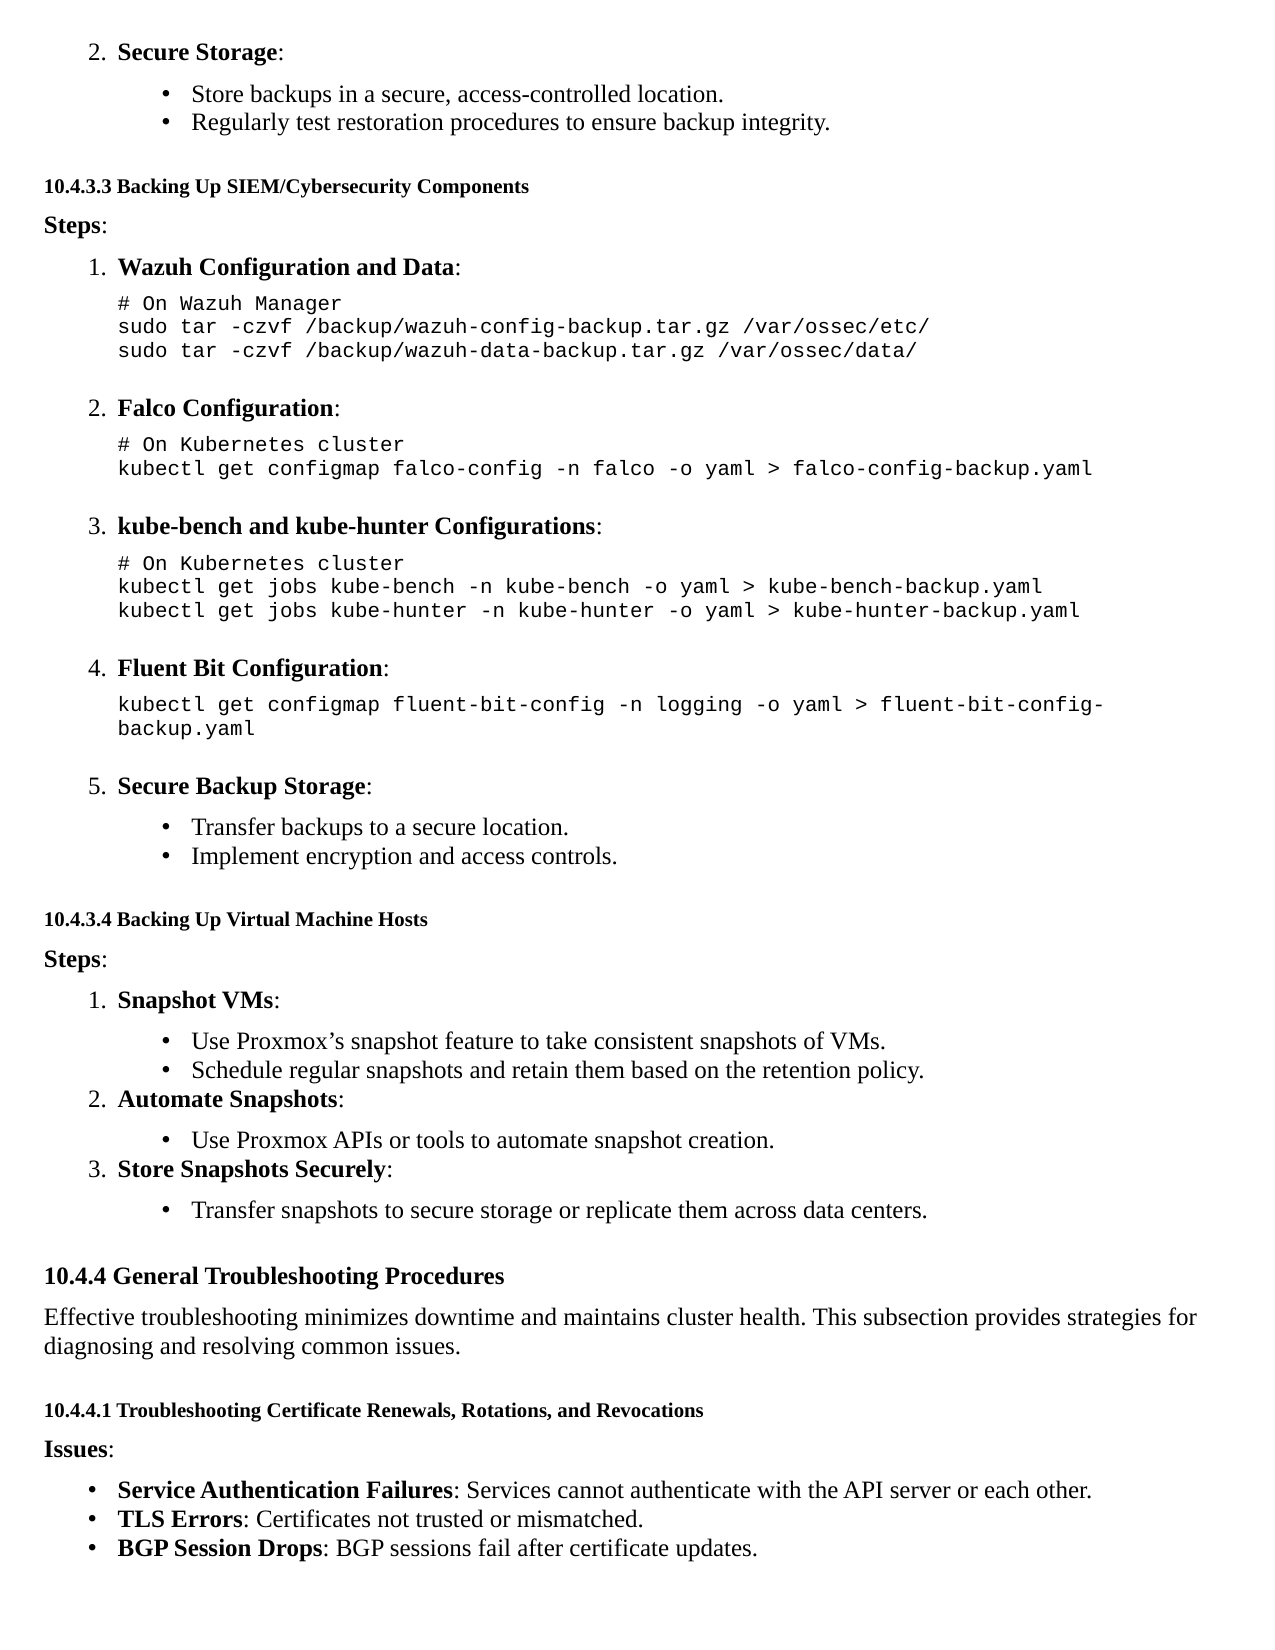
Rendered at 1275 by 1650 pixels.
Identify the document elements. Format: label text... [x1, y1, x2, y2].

list # On Kubernetes cluster [88, 434, 1217, 458]
list Snapshot VMs: [88, 985, 1217, 1014]
subtitle 10.4.4 General Troubleshooting Procedures [44, 1261, 1217, 1290]
list Implement encryption and access controls. [162, 841, 1217, 870]
list # On Kubernetes cluster [88, 552, 1217, 576]
text Effective troubleshooting minimizes downtime and maintains cluster health. This subsection provides strategies for diagnosing and resolving common issues. [44, 1302, 1217, 1360]
subtitle 10.4.3.4 Backing Up Virtual Machine Hosts [44, 907, 1217, 931]
subtitle 10.4.4.1 Troubleshooting Certificate Renewals, Rotations, and Revocations [44, 1397, 1217, 1422]
list Store Snapshots Securely: [88, 1154, 1217, 1182]
list Wazuh Configuration and Data: [88, 252, 1217, 280]
list kube-bench and kube-hunter Configurations: [88, 511, 1217, 540]
text Steps: [44, 944, 1217, 972]
list Use Proxmox’s snapshot feature to take consistent snapshots of VMs. [162, 1026, 1217, 1055]
list Store backups in a secure, access-controlled location. [162, 79, 1217, 107]
list kubectl get configmap fluent-bit-config -n logging -o yaml > fluent-bit-config-backup.yaml [88, 694, 1217, 741]
text Steps: [44, 210, 1217, 239]
list kubectl get jobs kube-hunter -n kube-hunter -o yaml > kube-hunter-backup.yaml [88, 600, 1217, 623]
text Issues: [44, 1434, 1217, 1463]
list Fluent Bit Configuration: [88, 653, 1217, 682]
list # On Wazuh Manager [88, 293, 1217, 316]
list kubectl get configmap falco-config -n falco -o yaml > falco-config-backup.yaml [88, 458, 1217, 482]
list Secure Storage: [88, 37, 1217, 66]
list kubectl get jobs kube-bench -n kube-bench -o yaml > kube-bench-backup.yaml [88, 576, 1217, 600]
list sudo tar -czvf /backup/wazuh-config-backup.tar.gz /var/ossec/etc/ [88, 316, 1217, 340]
list Service Authentication Failures: Services cannot authenticate with the API server or each other. [88, 1475, 1217, 1504]
list Transfer backups to a secure location. [162, 812, 1217, 841]
list sudo tar -czvf /backup/wazuh-data-backup.tar.gz /var/ossec/data/ [88, 340, 1217, 364]
list Falco Configuration: [88, 393, 1217, 422]
list Secure Backup Storage: [88, 771, 1217, 800]
list TLS Errors: Certificates not trusted or mismatched. [88, 1504, 1217, 1533]
list Automate Snapshots: [88, 1084, 1217, 1112]
list Regularly test restoration procedures to ensure backup integrity. [162, 107, 1217, 136]
list Schedule regular snapshots and retain them based on the retention policy. [162, 1055, 1217, 1084]
list Use Proxmox APIs or tools to automate snapshot creation. [162, 1125, 1217, 1154]
list Transfer snapshots to secure storage or replicate them across data centers. [162, 1195, 1217, 1224]
subtitle 10.4.3.3 Backing Up SIEM/Cybersecurity Components [44, 174, 1217, 198]
list BGP Session Drops: BGP sessions fail after certificate updates. [88, 1533, 1217, 1562]
